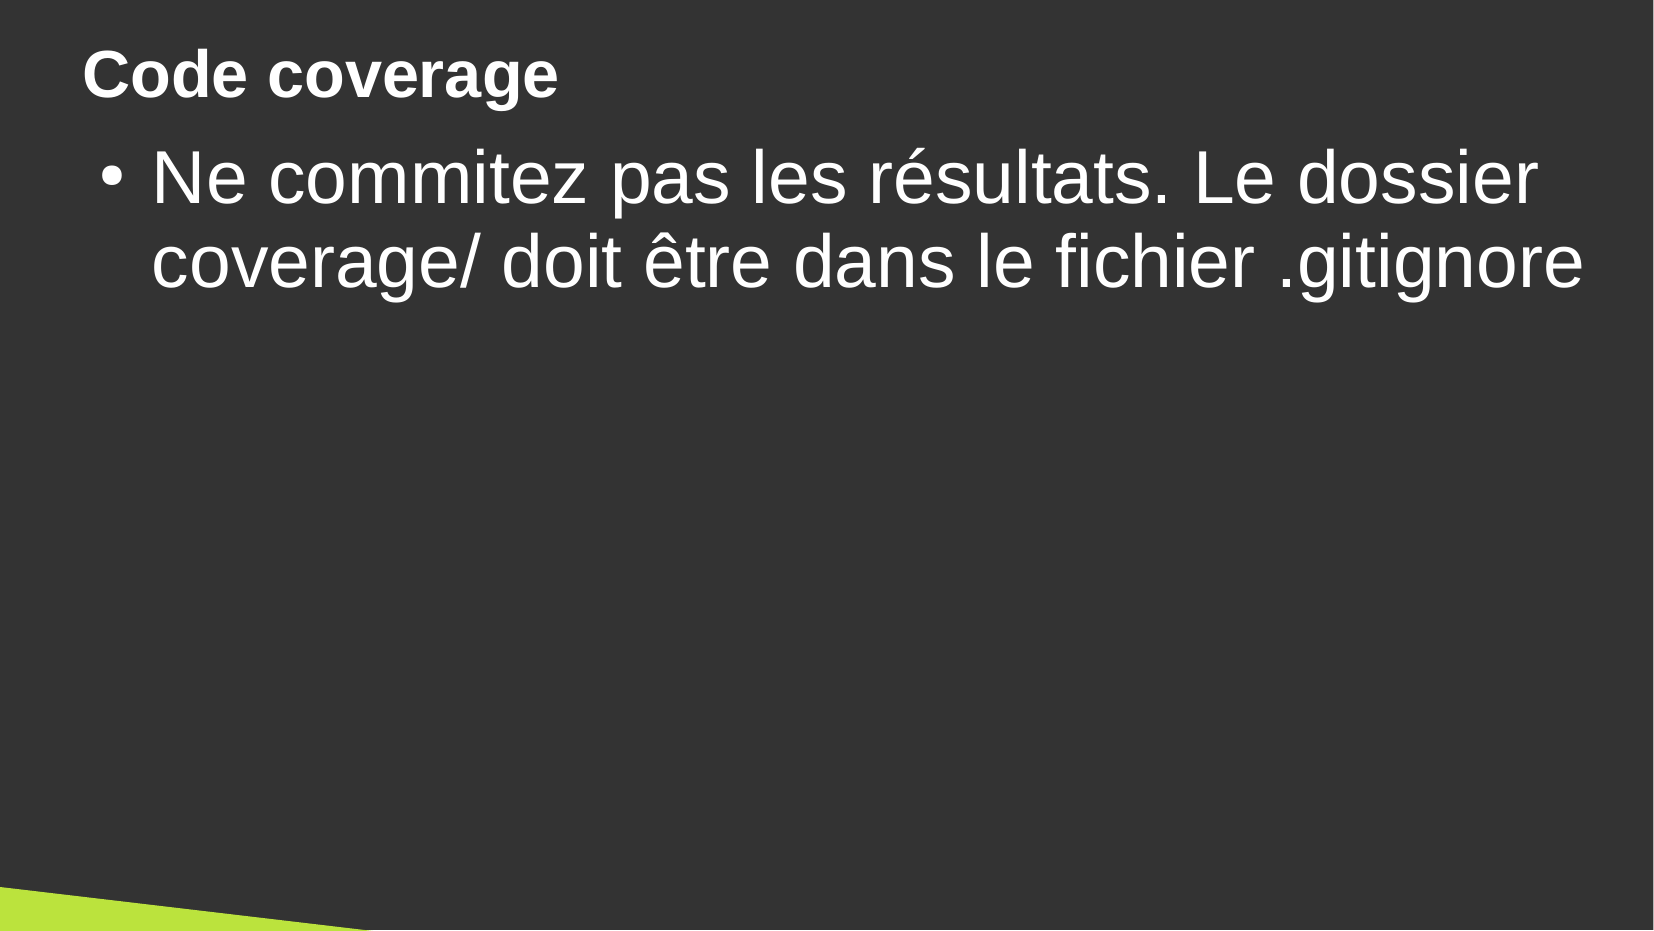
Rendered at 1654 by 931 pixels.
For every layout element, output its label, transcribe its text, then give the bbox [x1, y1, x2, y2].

title Code coverage [82, 37, 1571, 112]
text_box [0, 887, 374, 931]
list Ne commitez pas les résultats. Le dossier coverage/ doit être dans le fichier .gitignore [80, 135, 1619, 520]
